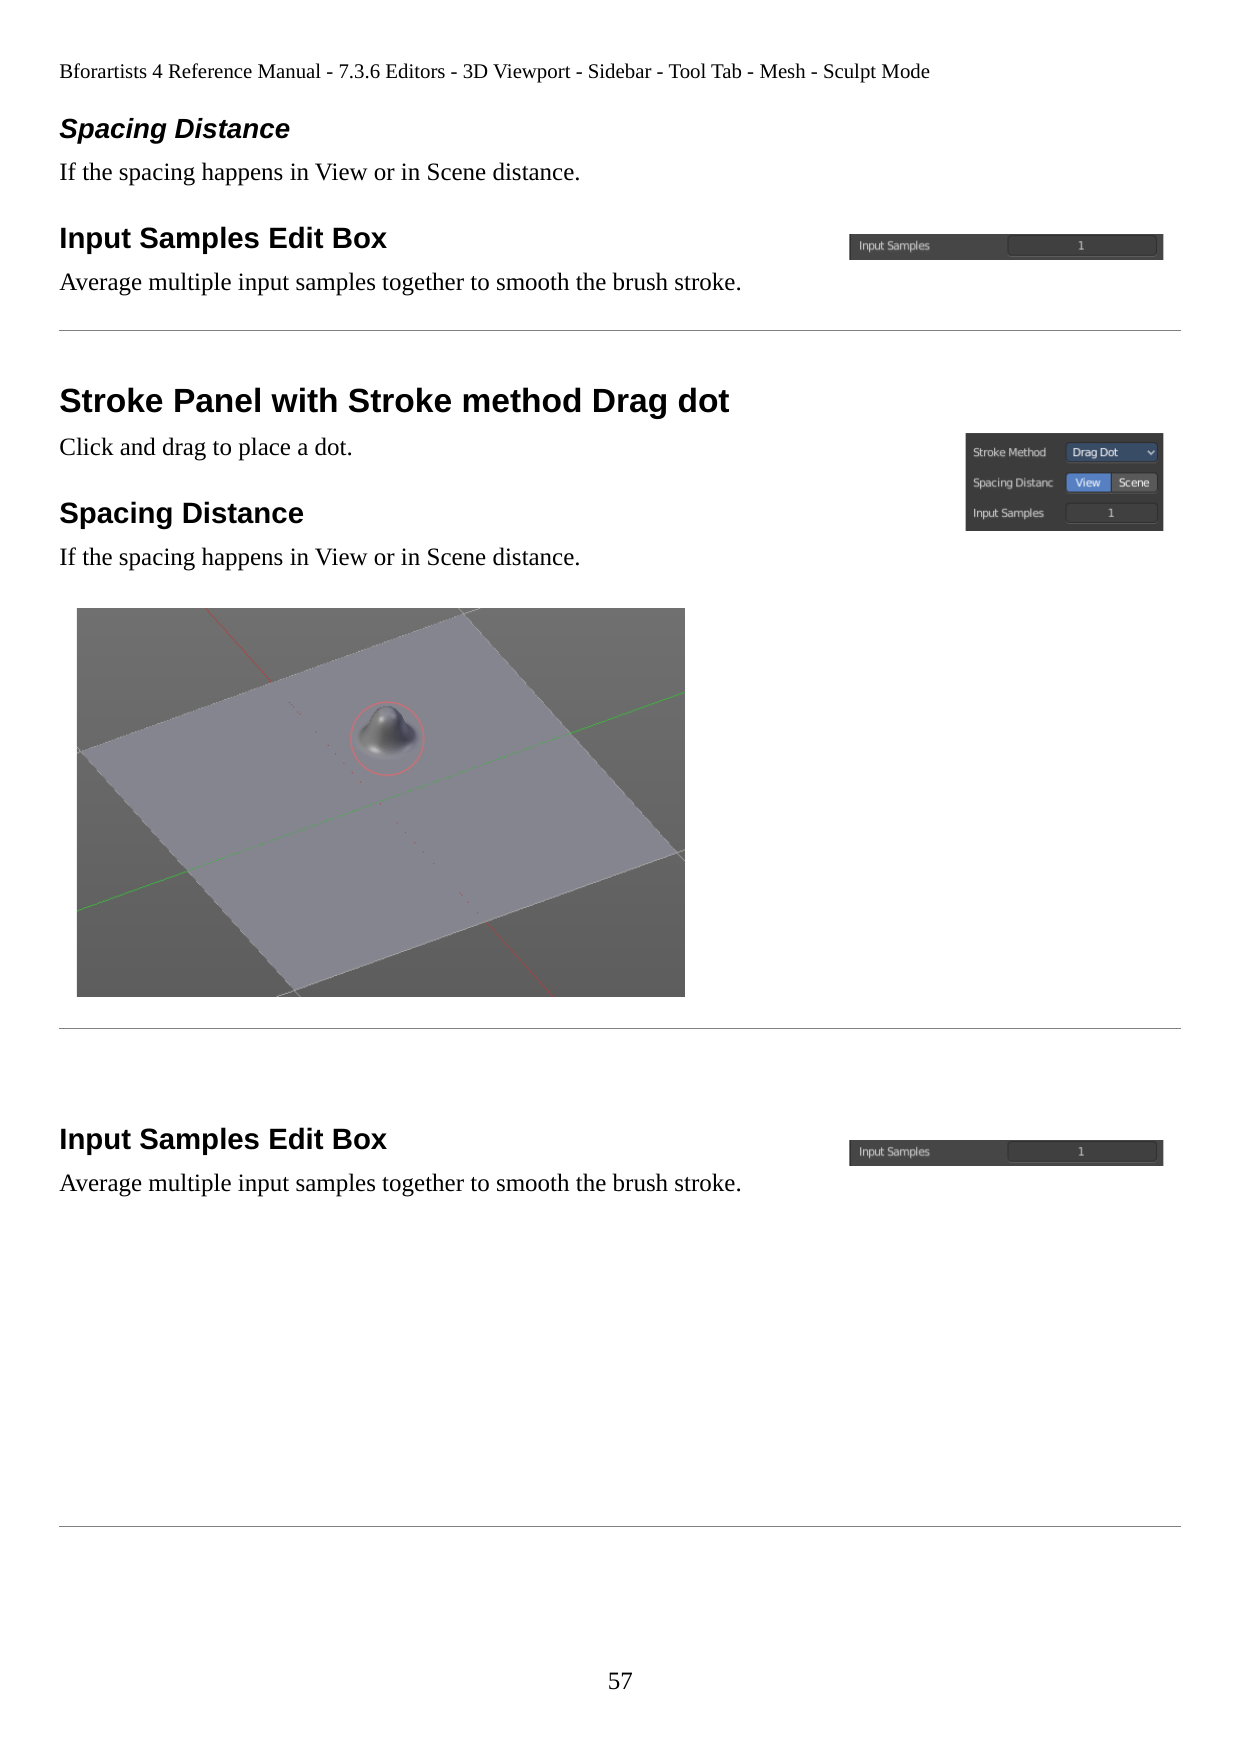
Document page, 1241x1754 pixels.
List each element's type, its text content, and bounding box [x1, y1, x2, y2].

text If the spacing happens in View or in Scene distance. [59, 542, 1181, 571]
subtitle Input Samples Edit Box [59, 221, 1181, 254]
picture [849, 1140, 1164, 1166]
subtitle Stroke Panel with Stroke method Drag dot [59, 381, 1181, 419]
text If the spacing happens in View or in Scene distance. [59, 157, 1181, 186]
subtitle Spacing Distance [59, 113, 1181, 144]
text Click and drag to place a dot. [59, 432, 1181, 461]
text Average multiple input samples together to smooth the brush stroke. [59, 267, 1181, 296]
subtitle [1164, 496, 1181, 529]
picture [965, 433, 1164, 531]
subtitle Spacing Distance [59, 496, 965, 529]
text Average multiple input samples together to smooth the brush stroke. [59, 1168, 1181, 1197]
picture [76, 608, 685, 997]
subtitle Input Samples Edit Box [59, 1122, 1181, 1155]
picture [849, 234, 1164, 260]
